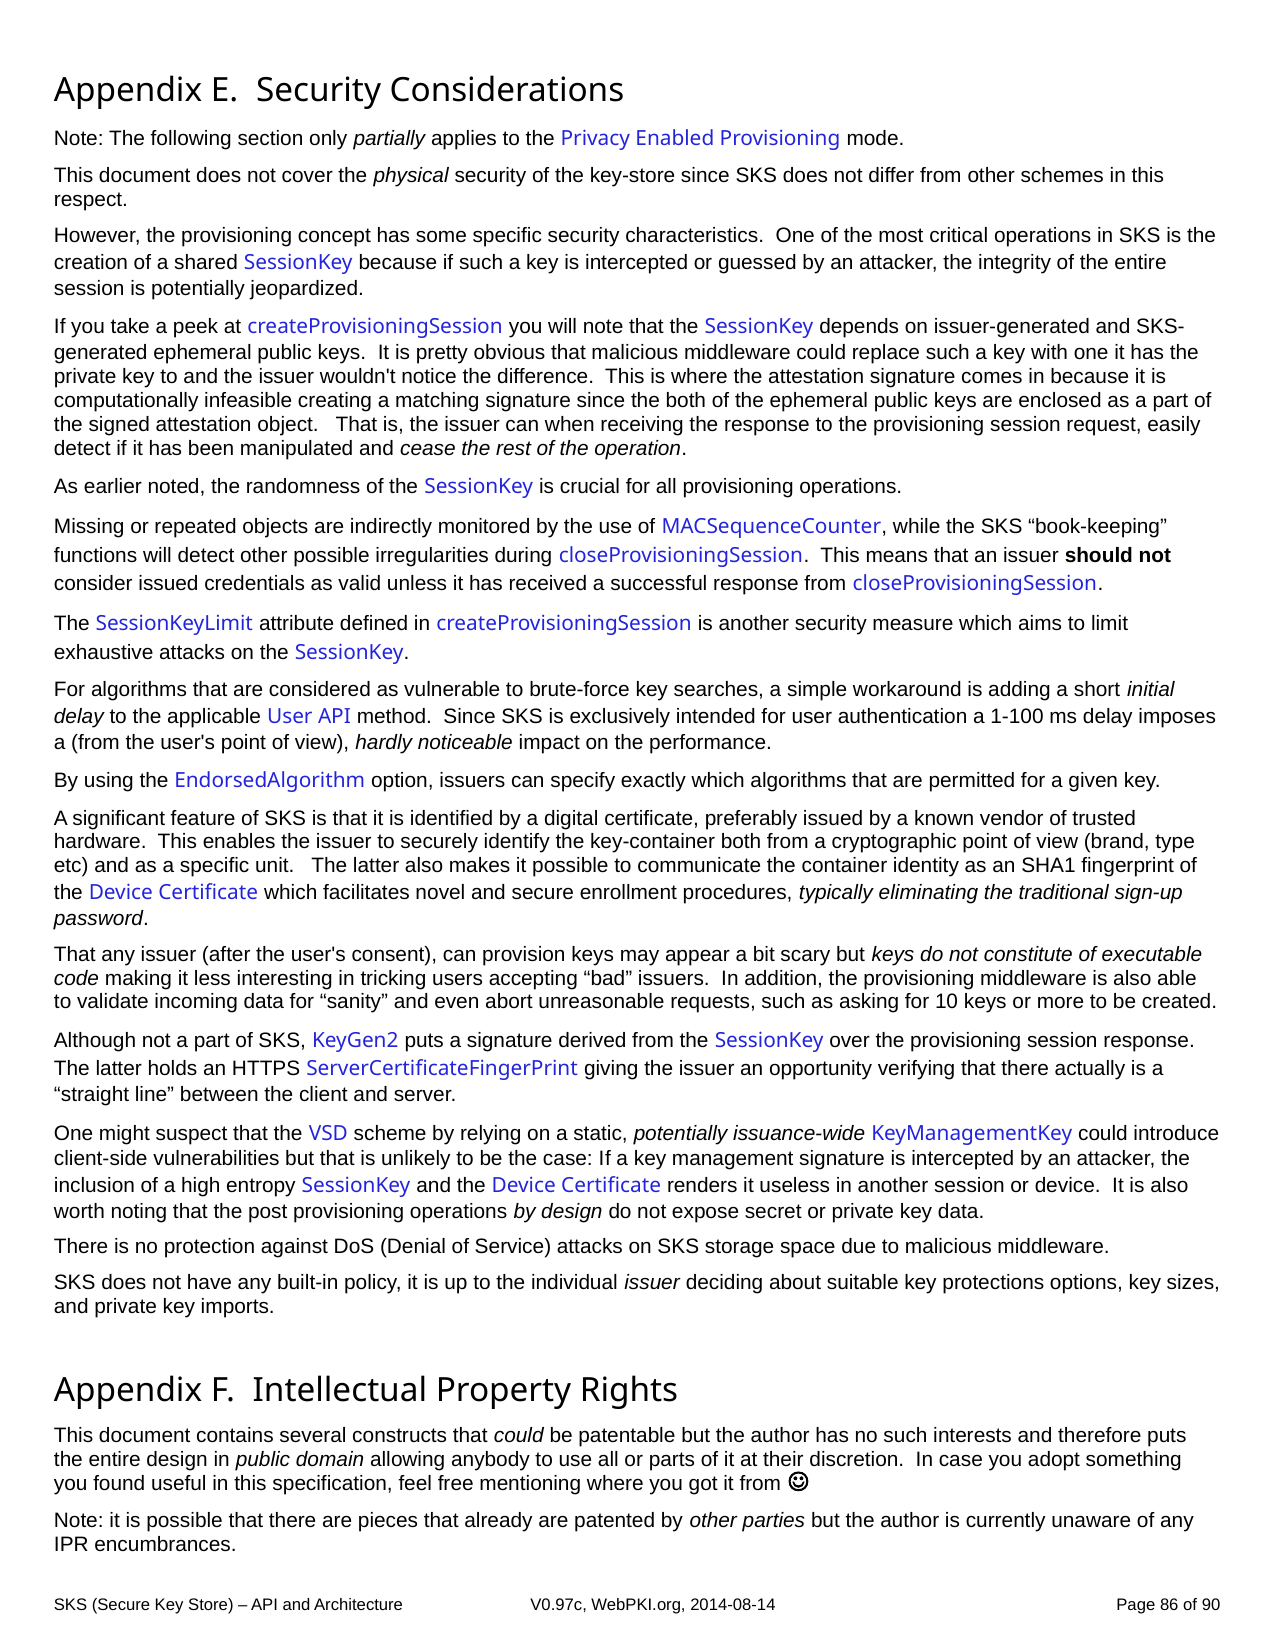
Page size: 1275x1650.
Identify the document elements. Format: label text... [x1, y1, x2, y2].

text There is no protection against DoS (Denial of Service) attacks on SKS storage space due to malicious middleware. [54, 1234, 1221, 1258]
text This document does not cover the physical security of the key-store since SKS does not differ from other schemes in this respect. [54, 163, 1221, 211]
subtitle Security Considerations [54, 66, 1221, 111]
text As earlier noted, the randomness of the SessionKey is crucial for all provisioning operations. [54, 471, 1221, 499]
text This document contains several constructs that could be patentable but the author has no such interests and therefore puts the entire design in public domain allowing anybody to use all or parts of it at their discretion. In case you adopt something you found useful in this specification, feel free mentioning where you got it from  [54, 1423, 1221, 1496]
text If you take a peek at createProvisioningSession you will note that the SessionKey depends on issuer-generated and SKS-generated ephemeral public keys. It is pretty obvious that malicious middleware could replace such a key with one it has the private key to and the issuer wouldn't notice the difference. This is where the attestation signature comes in because it is computationally infeasible creating a matching signature since the both of the ephemeral public keys are enclosed as a part of the signed attestation object. That is, the issuer can when receiving the response to the provisioning session request, easily detect if it has been manipulated and cease the rest of the operation. [54, 311, 1221, 459]
text By using the EndorsedAlgorithm option, issuers can specify exactly which algorithms that are permitted for a given key. [54, 765, 1221, 794]
text One might suspect that the VSD scheme by relying on a static, potentially issuance-wide KeyManagementKey could introduce client-side vulnerabilities but that is unlikely to be the case: If a key management signature is intercepted by an attacker, the inclusion of a high entropy SessionKey and the Device Certificate renders it useless in another session or device. It is also worth noting that the post provisioning operations by design do not expose secret or private key data. [54, 1118, 1221, 1222]
text A significant feature of SKS is that it is identified by a digital certificate, preferably issued by a known vendor of trusted hardware. This enables the issuer to securely identify the key-container both from a cryptographic point of view (brand, type etc) and as a specific unit. The latter also makes it possible to communicate the container identity as an SHA1 fingerprint of the Device Certificate which facilitates novel and secure enrollment procedures, typically eliminating the traditional sign-up password. [54, 805, 1221, 930]
text That any issuer (after the user's consent), can provision keys may appear a bit scary but keys do not constitute of executable code making it less interesting in tricking users accepting “bad” issuers. In addition, the provisioning middleware is also able to validate incoming data for “sanity” and even abort unreasonable requests, such as asking for 10 keys or more to be created. [54, 941, 1221, 1013]
text Note: The following section only partially applies to the Privacy Enabled Provisioning mode. [54, 123, 1221, 152]
text SKS does not have any built-in policy, it is up to the individual issuer deciding about suitable key protections options, key sizes, and private key imports. [54, 1270, 1221, 1318]
text The SessionKeyLimit attribute defined in createProvisioningSession is another security measure which aims to limit exhaustive attacks on the SessionKey. [54, 608, 1221, 665]
text Missing or repeated objects are indirectly monitored by the use of MACSequenceCounter, while the SKS “book-keeping” functions will detect other possible irregularities during closeProvisioningSession. This means that an issuer should not consider issued credentials as valid unless it has received a successful response from closeProvisioningSession. [54, 511, 1221, 597]
text Note: it is possible that there are pieces that already are patented by other parties but the author is currently unaware of any IPR encumbrances. [54, 1507, 1221, 1555]
text Although not a part of SKS, KeyGen2 puts a signature derived from the SessionKey over the provisioning session response. The latter holds an HTTPS ServerCertificateFingerPrint giving the issuer an opportunity verifying that there actually is a “straight line” between the client and server. [54, 1025, 1221, 1106]
text For algorithms that are considered as vulnerable to brute-force key searches, a simple workaround is adding a short initial delay to the applicable User API method. Since SKS is exclusively intended for user authentication a 1-100 ms delay imposes a (from the user's point of view), hardly noticeable impact on the performance. [54, 677, 1221, 753]
subtitle Intellectual Property Rights [54, 1365, 1221, 1411]
text However, the provisioning concept has some specific security characteristics. One of the most critical operations in SKS is the creation of a shared SessionKey because if such a key is intercepted or guessed by an attacker, the integrity of the entire session is potentially jeopardized. [54, 223, 1221, 299]
